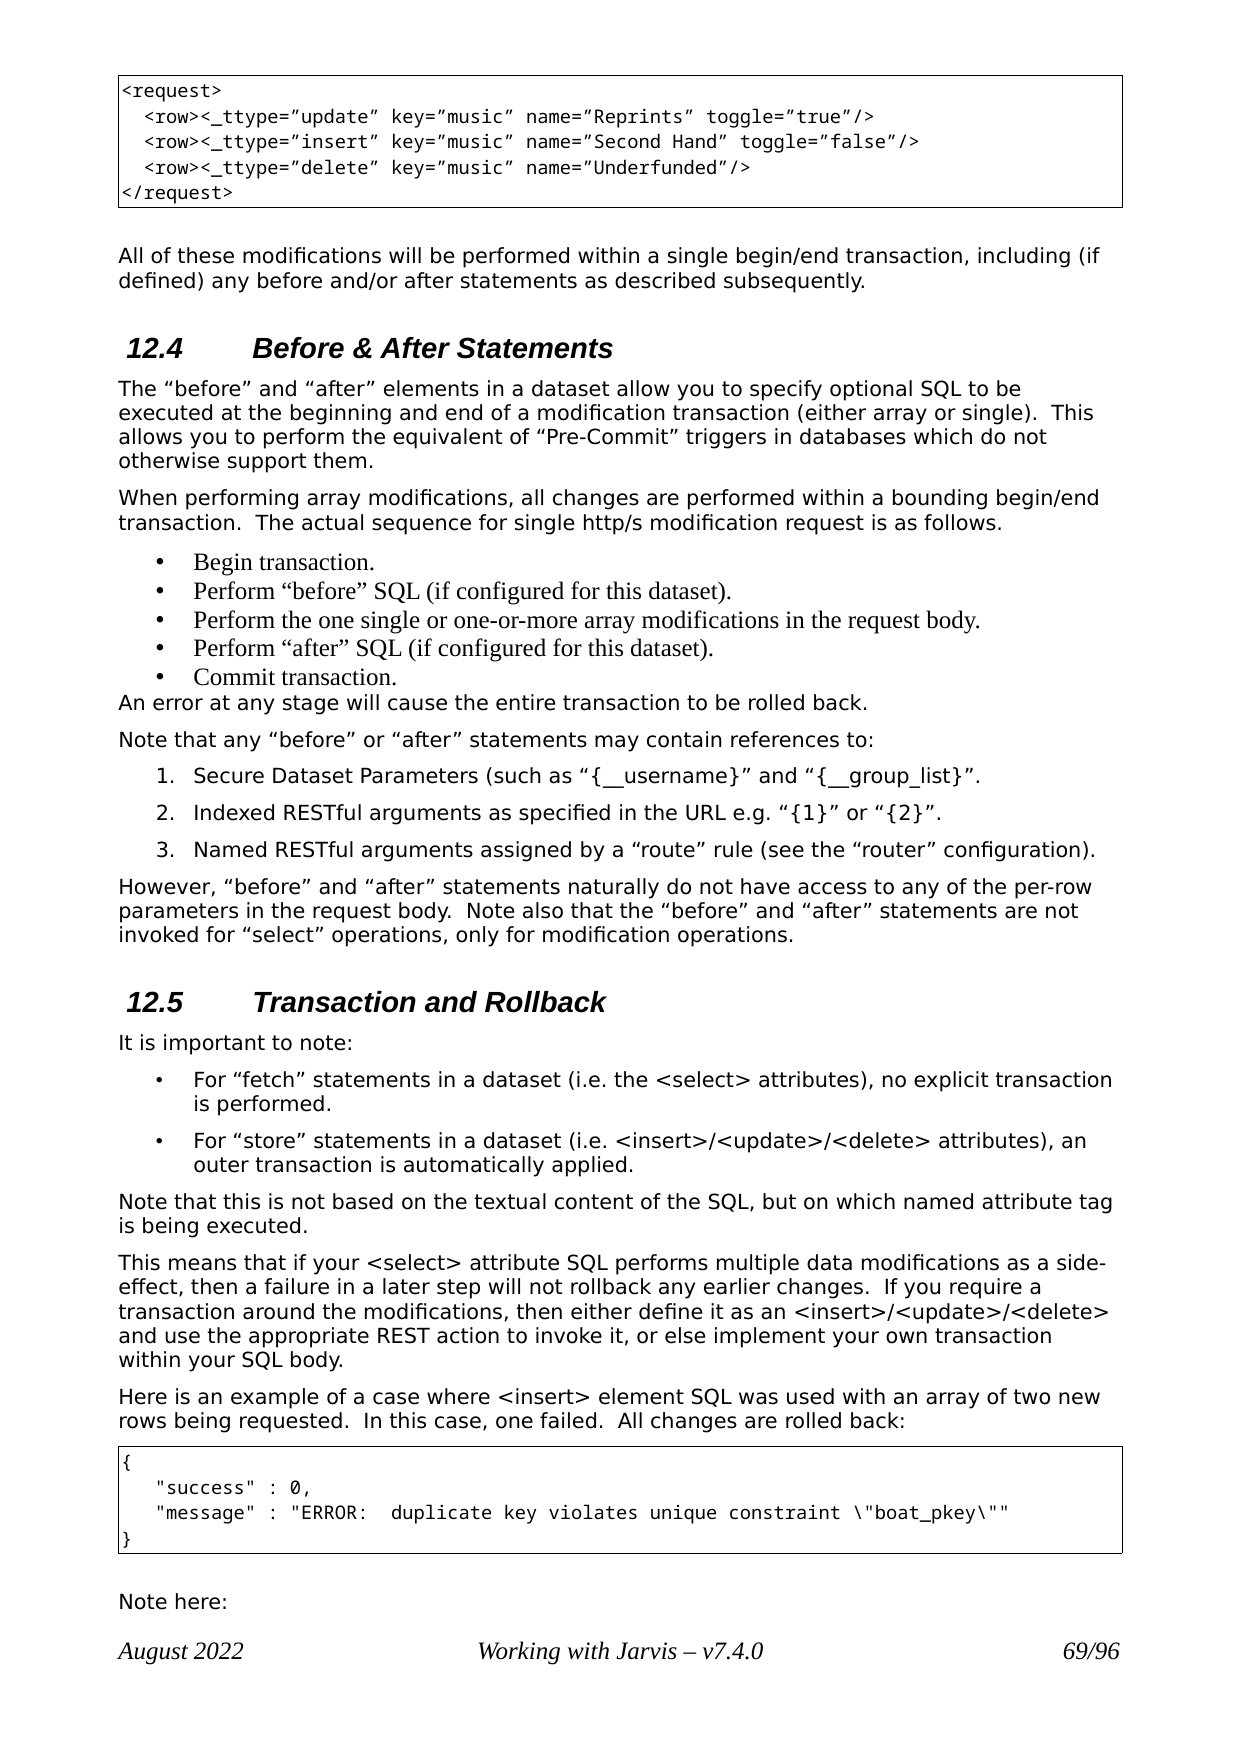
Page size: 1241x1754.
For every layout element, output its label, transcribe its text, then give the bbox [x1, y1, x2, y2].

text However, “before” and “after” statements naturally do not have access to any of the per-row parameters in the request body. Note also that the “before” and “after” statements are not invoked for “select” operations, only for modification operations. [118, 875, 1122, 948]
subtitle Before & After Statements [118, 331, 1122, 364]
text { [119, 1447, 1122, 1472]
list For “store” statements in a dataset (i.e. <insert>/<update>/<delete> attributes), an outer transaction is automatically applied. [156, 1129, 1122, 1178]
text The “before” and “after” elements in a dataset allow you to specify optional SQL to be executed at the beginning and end of a modification transaction (either array or single). This allows you to perform the equivalent of “Pre-Commit” triggers in databases which do not otherwise support them. [118, 377, 1122, 474]
list Perform “before” SQL (if configured for this dataset). [156, 576, 1122, 605]
text "success" : 0, [119, 1472, 1122, 1497]
text <row><_ttype=”insert” key=”music” name=”Second Hand” toggle=”false”/> [119, 126, 1122, 152]
text <request> [119, 76, 1122, 101]
list Perform “after” SQL (if configured for this dataset). [156, 633, 1122, 662]
text <row><_ttype=”update” key=”music” name=”Reprints” toggle=”true”/> [119, 101, 1122, 126]
text When performing array modifications, all changes are performed within a bounding begin/end transaction. The actual sequence for single http/s modification request is as follows. [118, 486, 1122, 535]
list Indexed RESTful arguments as specified in the URL e.g. “{1}” or “{2}”. [156, 801, 1122, 826]
list Begin transaction. [156, 547, 1122, 576]
list Commit transaction. [156, 662, 1122, 691]
text <row><_ttype=”delete” key=”music” name=”Underfunded”/> [119, 152, 1122, 177]
text This means that if your <select> attribute SQL performs multiple data modifications as a side-effect, then a failure in a later step will not rollback any earlier changes. If you require a transaction around the modifications, then either define it as an <insert>/<update>/<delete> and use the appropriate REST action to invoke it, or else implement your own transaction within your SQL body. [118, 1251, 1122, 1372]
text Note here: [118, 1590, 1122, 1614]
text Note that any “before” or “after” statements may contain references to: [118, 728, 1122, 752]
list Perform the one single or one-or-more array modifications in the request body. [156, 605, 1122, 633]
list Named RESTful arguments assigned by a “route” rule (see the “router” configuration). [156, 838, 1122, 862]
text Note that this is not based on the textual content of the SQL, but on which named attribute tag is being executed. [118, 1190, 1122, 1239]
text All of these modifications will be performed within a single begin/end transaction, including (if defined) any before and/or after statements as described subsequently. [118, 244, 1122, 293]
subtitle Transaction and Rollback [118, 985, 1122, 1019]
text An error at any stage will cause the entire transaction to be rolled back. [118, 691, 1122, 715]
text Here is an example of a case where <insert> element SQL was used with an array of two new rows being requested. In this case, one failed. All changes are rolled back: [118, 1385, 1122, 1433]
text "message" : "ERROR: duplicate key violates unique constraint \"boat_pkey\"" [119, 1497, 1122, 1523]
list Secure Dataset Parameters (such as “{__username}” and “{__group_list}”. [156, 764, 1122, 789]
text It is important to note: [118, 1031, 1122, 1056]
list For “fetch” statements in a dataset (i.e. the <select> attributes), no explicit transaction is performed. [156, 1068, 1122, 1117]
text } [119, 1523, 1122, 1553]
text </request> [119, 177, 1122, 207]
